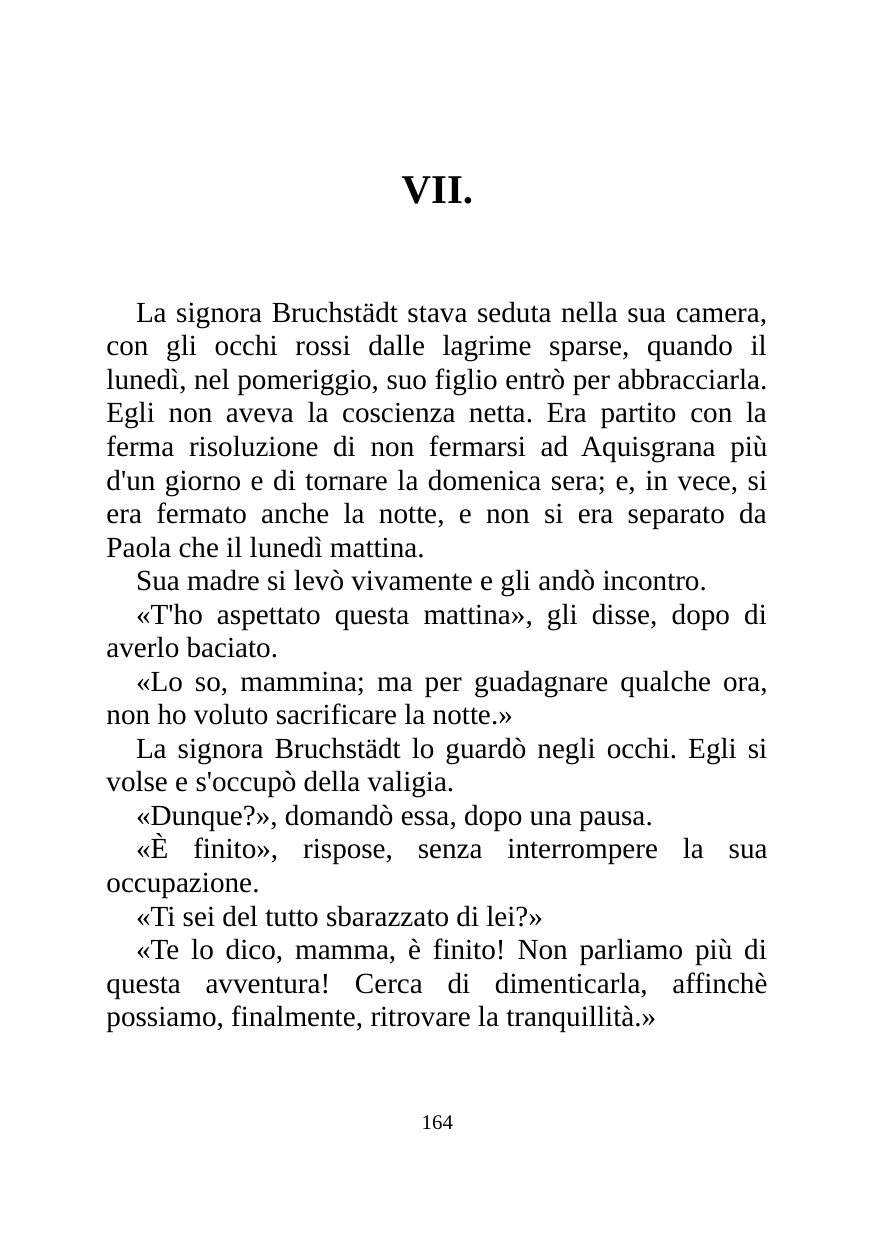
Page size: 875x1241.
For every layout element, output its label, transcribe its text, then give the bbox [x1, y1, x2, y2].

subtitle VII. [106, 165, 768, 212]
text La signora Bruchstädt lo guardò negli occhi. Egli si volse e s'occupò della valigia. [106, 731, 768, 798]
text Sua madre si levò vivamente e gli andò incontro. [106, 563, 768, 597]
text «T'ho aspettato questa mattina», gli disse, dopo di averlo baciato. [106, 597, 768, 664]
text «Lo so, mammina; ma per guadagnare qualche ora, non ho voluto sacrificare la notte.» [106, 664, 768, 731]
text «Dunque?», domandò essa, dopo una pausa. [106, 798, 768, 832]
text La signora Bruchstädt stava seduta nella sua camera, con gli occhi rossi dalle lagrime sparse, quando il lunedì, nel pomeriggio, suo figlio entrò per abbracciarla. Egli non aveva la coscienza netta. Era partito con la ferma risoluzione di non fermarsi ad Aquisgrana più d'un giorno e di tornare la domenica sera; e, in vece, si era fermato anche la notte, e non si era separato da Paola che il lunedì mattina. [106, 295, 768, 563]
text «Ti sei del tutto sbarazzato di lei?» [106, 899, 768, 932]
text «È finito», rispose, senza interrompere la sua occupazione. [106, 832, 768, 899]
text «Te lo dico, mamma, è finito! Non parliamo più di questa avventura! Cerca di dimenticarla, affinchè possiamo, finalmente, ritrovare la tranquillità.» [106, 932, 768, 1033]
